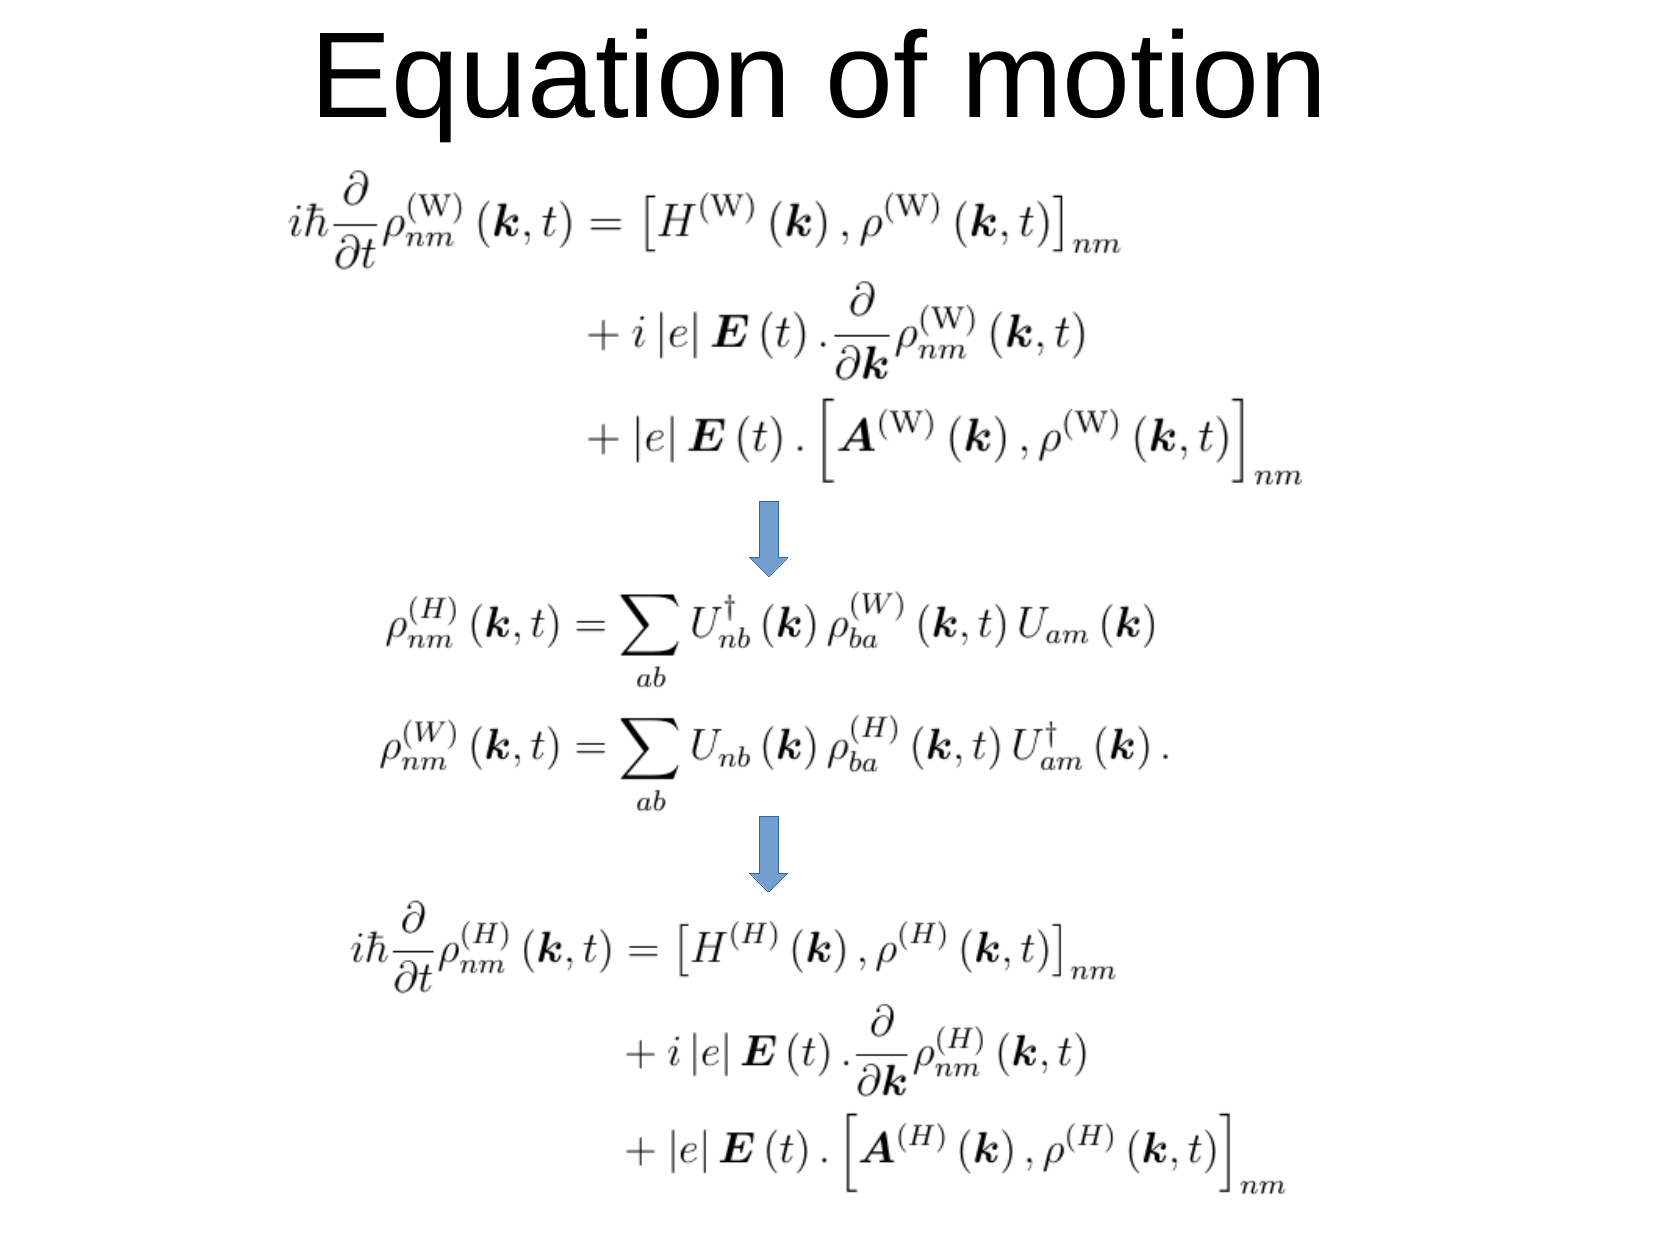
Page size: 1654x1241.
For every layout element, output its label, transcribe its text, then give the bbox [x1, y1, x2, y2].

title Equation of motion [75, 0, 1564, 151]
text_box [749, 816, 788, 892]
picture [225, 149, 1339, 526]
picture [326, 576, 1201, 817]
picture [315, 876, 1313, 1208]
text_box [749, 501, 788, 577]
